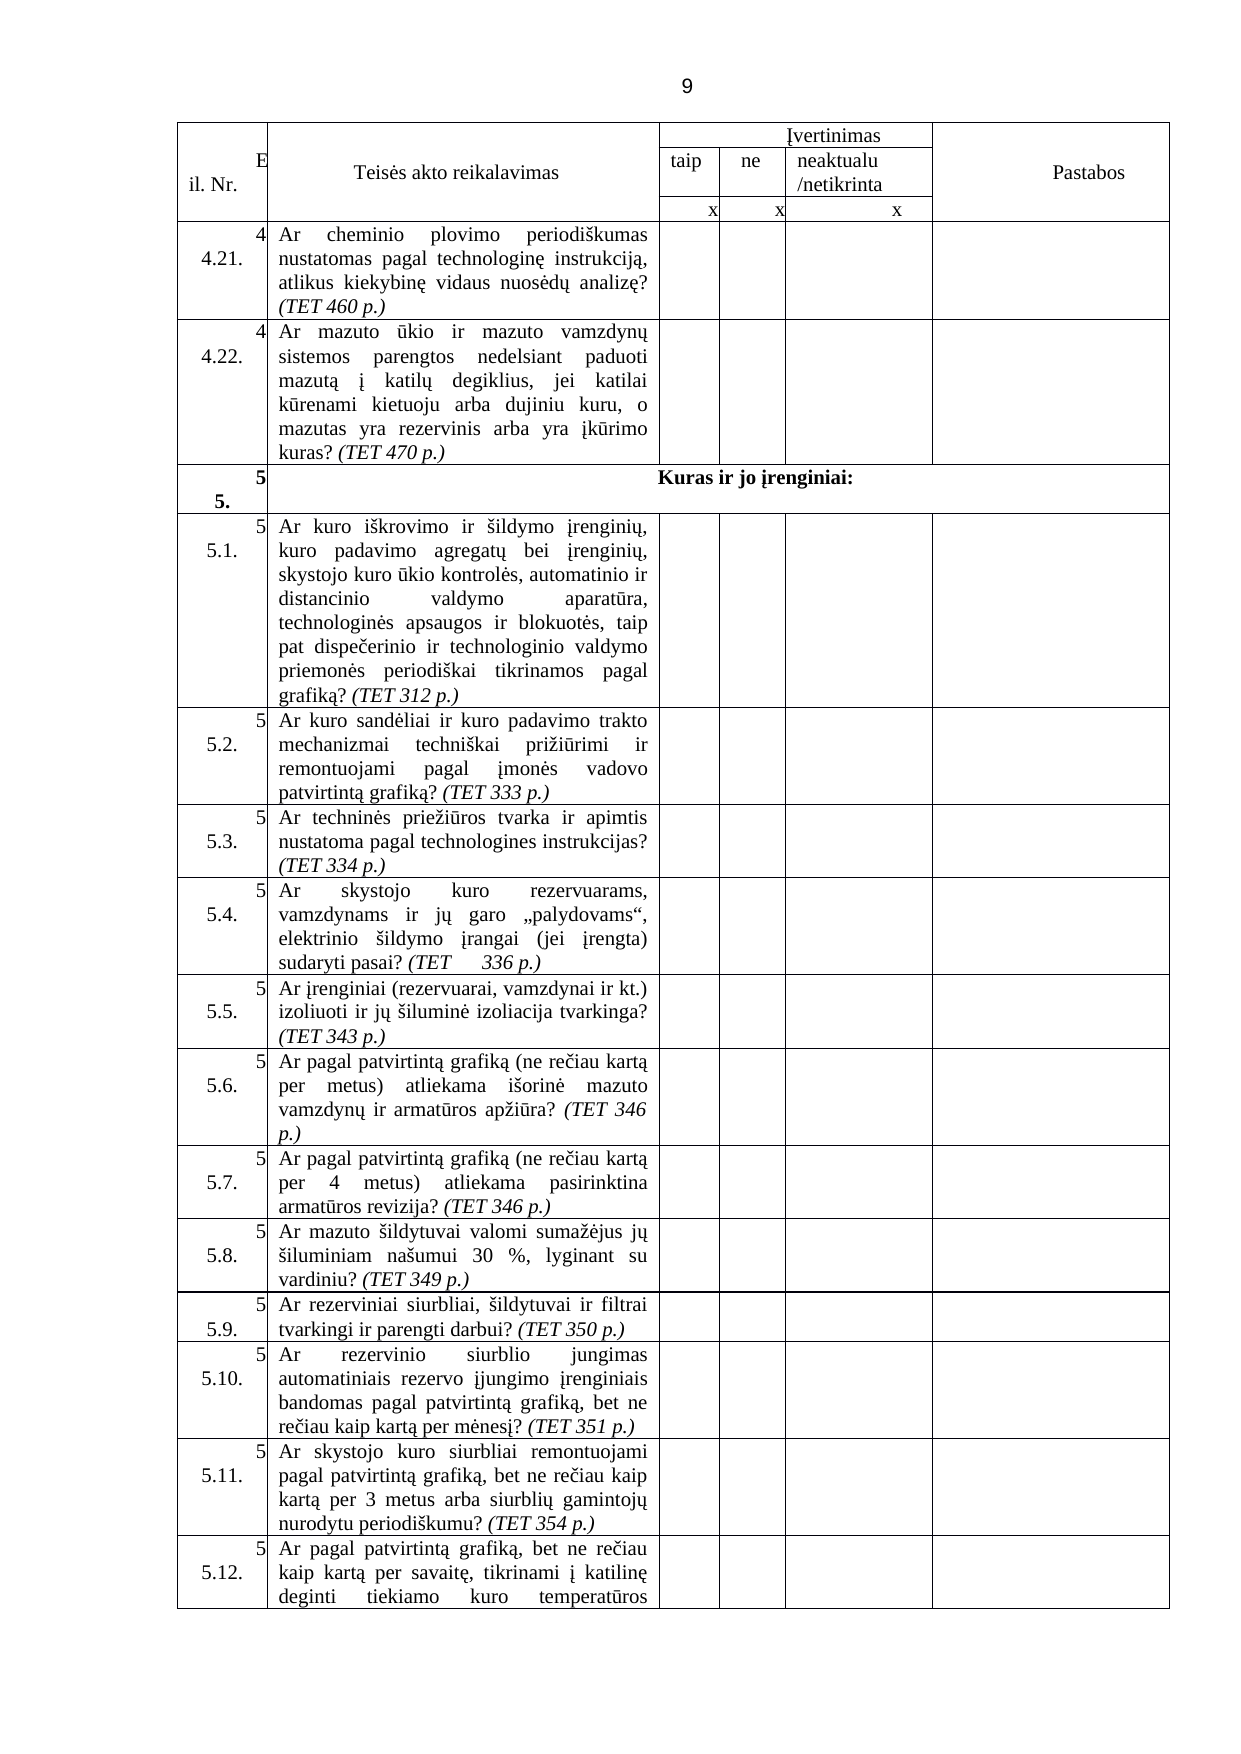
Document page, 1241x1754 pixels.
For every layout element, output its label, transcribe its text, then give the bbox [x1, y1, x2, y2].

table_cell [720, 878, 785, 974]
table_cell x [786, 197, 932, 221]
table_cell Ar mazuto ūkio ir mazuto vamzdynų sistemos parengtos nedelsiant paduoti mazutą į katilų degiklius, jei katilai kūrenami kietuoju arba dujiniu kuru, o mazutas yra rezervinis arba yra įkūrimo kuras? (TET 470 p.) [268, 320, 659, 464]
table_cell [933, 1146, 1169, 1218]
table_cell Ar skystojo kuro siurbliai remontuojami pagal patvirtintą grafiką, bet ne rečiau kaip kartą per 3 metus arba siurblių gamintojų nurodytu periodiškumu? (TET 354 p.) [268, 1439, 659, 1535]
table_cell [660, 878, 719, 974]
table_cell Ar pagal patvirtintą grafiką, bet ne rečiau kaip kartą per savaitę, tikrinami į katilinę deginti tiekiamo kuro temperatūros [268, 1536, 659, 1608]
table_header Pastabos [933, 123, 1169, 221]
table_cell [660, 708, 719, 804]
table_cell [720, 975, 785, 1048]
table_cell [720, 1146, 785, 1218]
table_cell Ar skystojo kuro rezervuarams, vamzdynams ir jų garo „palydovams“, elektrinio šildymo įrangai (jei įrengta) sudaryti pasai? (TET 336 p.) [268, 878, 659, 974]
table_cell neaktualu /netikrinta [786, 148, 932, 196]
table_cell Ar techninės priežiūros tvarka ir apimtis nustatoma pagal technologines instrukcijas? (TET 334 p.) [268, 805, 659, 877]
table_cell [786, 222, 932, 318]
table_cell [933, 975, 1169, 1048]
table_cell taip [660, 148, 719, 196]
table_cell [786, 1536, 932, 1608]
table_cell 55.8. [178, 1219, 267, 1291]
table_cell [786, 320, 932, 464]
table_cell [720, 805, 785, 877]
table_cell [933, 1219, 1169, 1291]
table_cell [933, 514, 1169, 707]
table_cell Ar įrenginiai (rezervuarai, vamzdynai ir kt.) izoliuoti ir jų šiluminė izoliacija tvarkinga? (TET 343 p.) [268, 975, 659, 1048]
table_cell [933, 1536, 1169, 1608]
table_cell x [720, 197, 785, 221]
table_cell [660, 1293, 719, 1341]
table_cell [660, 805, 719, 877]
table_cell Ar kuro sandėliai ir kuro padavimo trakto mechanizmai techniškai prižiūrimi ir remontuojami pagal įmonės vadovo patvirtintą grafiką? (TET 333 p.) [268, 708, 659, 804]
table_cell [786, 878, 932, 974]
table_cell 55.3. [178, 805, 267, 877]
table_cell [660, 222, 719, 318]
table_cell [786, 1146, 932, 1218]
table_cell [720, 1439, 785, 1535]
table_cell Ar kuro iškrovimo ir šildymo įrenginių, kuro padavimo agregatų bei įrenginių, skystojo kuro ūkio kontrolės, automatinio ir distancinio valdymo aparatūra, technologinės apsaugos ir blokuotės, taip pat dispečerinio ir technologinio valdymo priemonės periodiškai tikrinamos pagal grafiką? (TET 312 p.) [268, 514, 659, 707]
table_cell 44.21. [178, 222, 267, 318]
table_cell [660, 1439, 719, 1535]
table_cell [660, 1219, 719, 1291]
table_cell 55.4. [178, 878, 267, 974]
table_cell [720, 1219, 785, 1291]
table_cell [660, 1536, 719, 1608]
table_cell Kuras ir jo įrenginiai: [268, 465, 1169, 513]
table_header Teisės akto reikalavimas [268, 123, 659, 221]
table_cell Ar rezerviniai siurbliai, šildytuvai ir filtrai tvarkingi ir parengti darbui? (TET 350 p.) [268, 1293, 659, 1341]
table_cell [660, 1049, 719, 1145]
table_cell [786, 805, 932, 877]
table_cell 44.22. [178, 320, 267, 464]
table_cell [786, 708, 932, 804]
table_cell 55.10. [178, 1342, 267, 1438]
table_cell Ar pagal patvirtintą grafiką (ne rečiau kartą per 4 metus) atliekama pasirinktina armatūros revizija? (TET 346 p.) [268, 1146, 659, 1218]
table_cell [786, 975, 932, 1048]
table_cell 55.1. [178, 514, 267, 707]
table_cell [720, 514, 785, 707]
table_cell 55.6. [178, 1049, 267, 1145]
table_cell [660, 1342, 719, 1438]
table_cell [933, 1293, 1169, 1341]
table_cell [933, 1049, 1169, 1145]
table_cell [720, 1293, 785, 1341]
table_cell 55.7. [178, 1146, 267, 1218]
table_cell [660, 1146, 719, 1218]
table_cell [720, 1536, 785, 1608]
table_cell Ar rezervinio siurblio jungimas automatiniais rezervo įjungimo įrenginiais bandomas pagal patvirtintą grafiką, bet ne rečiau kaip kartą per mėnesį? (TET 351 p.) [268, 1342, 659, 1438]
table_cell 55.12. [178, 1536, 267, 1608]
table_cell [786, 1439, 932, 1535]
table_cell x [660, 197, 719, 221]
table_cell [786, 514, 932, 707]
table_cell [933, 805, 1169, 877]
table_cell [720, 1342, 785, 1438]
table_cell [933, 1342, 1169, 1438]
table_cell 55.2. [178, 708, 267, 804]
table_cell [720, 320, 785, 464]
table_cell [660, 320, 719, 464]
table_cell [720, 708, 785, 804]
table_cell [720, 1049, 785, 1145]
table_cell [933, 1439, 1169, 1535]
table_header Eil. Nr. [178, 123, 267, 221]
table_cell [933, 222, 1169, 318]
table_cell 55.5. [178, 975, 267, 1048]
table_cell Ar cheminio plovimo periodiškumas nustatomas pagal technologinę instrukciją, atlikus kiekybinę vidaus nuosėdų analizę? (TET 460 p.) [268, 222, 659, 318]
table_cell Ar mazuto šildytuvai valomi sumažėjus jų šiluminiam našumui 30 %, lyginant su vardiniu? (TET 349 p.) [268, 1219, 659, 1291]
table_cell [933, 708, 1169, 804]
table_cell ne [720, 148, 785, 196]
table_cell [786, 1219, 932, 1291]
table_cell 55.9. [178, 1293, 267, 1341]
table_cell [933, 878, 1169, 974]
table_cell [933, 320, 1169, 464]
table_cell [786, 1049, 932, 1145]
table_cell [720, 222, 785, 318]
table_cell 55. [178, 465, 267, 513]
table_cell [786, 1293, 932, 1341]
table_cell [660, 514, 719, 707]
table_cell [660, 975, 719, 1048]
table_header Įvertinimas [660, 123, 932, 147]
table_cell Ar pagal patvirtintą grafiką (ne rečiau kartą per metus) atliekama išorinė mazuto vamzdynų ir armatūros apžiūra? (TET 346 p.) [268, 1049, 659, 1145]
table_cell [786, 1342, 932, 1438]
table_cell 55.11. [178, 1439, 267, 1535]
